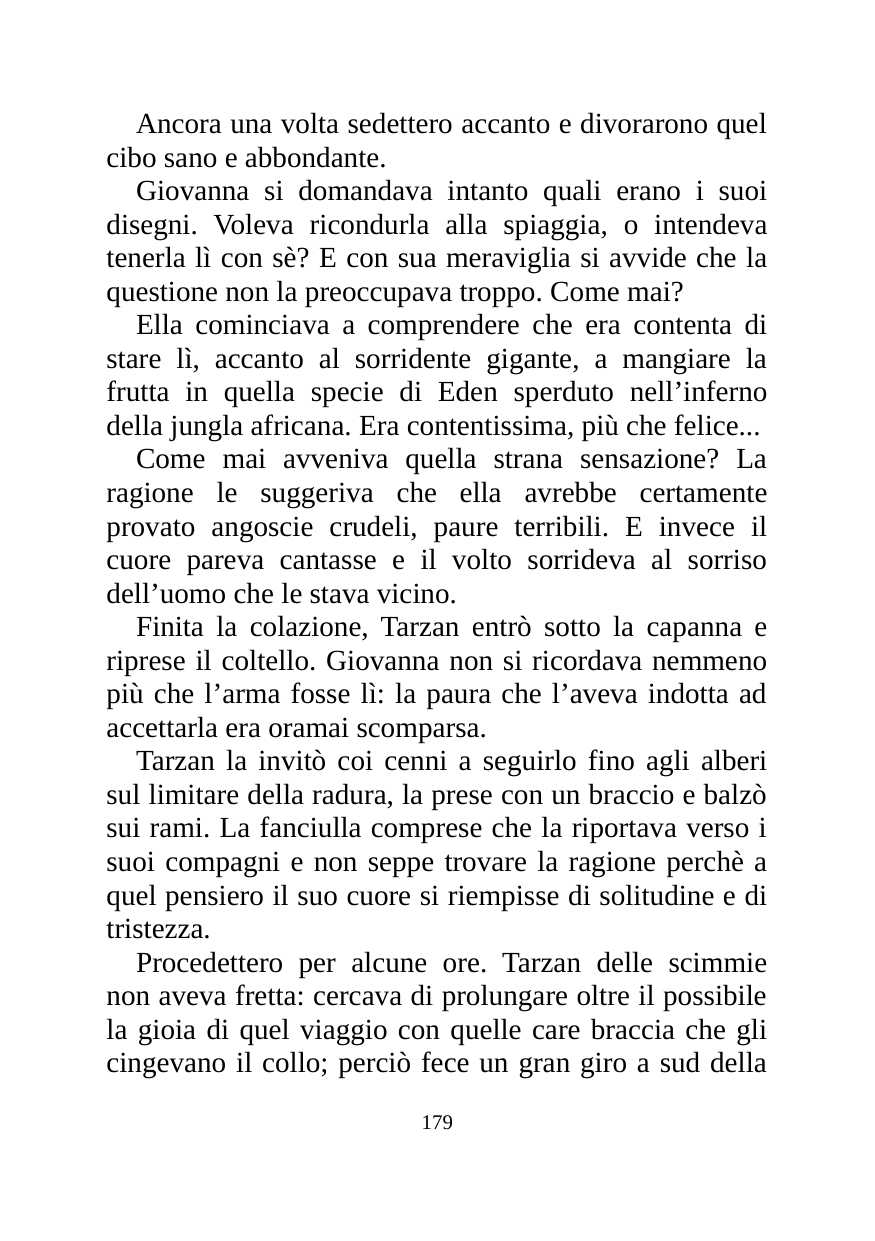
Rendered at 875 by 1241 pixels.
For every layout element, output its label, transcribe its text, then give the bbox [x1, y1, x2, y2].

text Procedettero per alcune ore. Tarzan delle scimmie non aveva fretta: cercava di prolungare oltre il possibile la gioia di quel viaggio con quelle care braccia che gli cingevano il collo; perciò fece un gran giro a sud della [106, 945, 768, 1079]
text Ancora una volta sedettero accanto e divorarono quel cibo sano e abbondante. [106, 106, 768, 173]
text Giovanna si domandava intanto quali erano i suoi disegni. Voleva ricondurla alla spiaggia, o intendeva tenerla lì con sè? E con sua meraviglia si avvide che la questione non la preoccupava troppo. Come mai? [106, 173, 768, 307]
text Finita la colazione, Tarzan entrò sotto la capanna e riprese il coltello. Giovanna non si ricordava nemmeno più che l’arma fosse lì: la paura che l’aveva indotta ad accettarla era oramai scomparsa. [106, 609, 768, 743]
text Come mai avveniva quella strana sensazione? La ragione le suggeriva che ella avrebbe certamente provato angoscie crudeli, paure terribili. E invece il cuore pareva cantasse e il volto sorrideva al sorriso dell’uomo che le stava vicino. [106, 442, 768, 609]
text Ella cominciava a comprendere che era contenta di stare lì, accanto al sorridente gigante, a mangiare la frutta in quella specie di Eden sperduto nell’inferno della jungla africana. Era contentissima, più che felice... [106, 307, 768, 442]
text Tarzan la invitò coi cenni a seguirlo fino agli alberi sul limitare della radura, la prese con un braccio e balzò sui rami. La fanciulla comprese che la riportava verso i suoi compagni e non seppe trovare la ragione perchè a quel pensiero il suo cuore si riempisse di solitudine e di tristezza. [106, 743, 768, 945]
